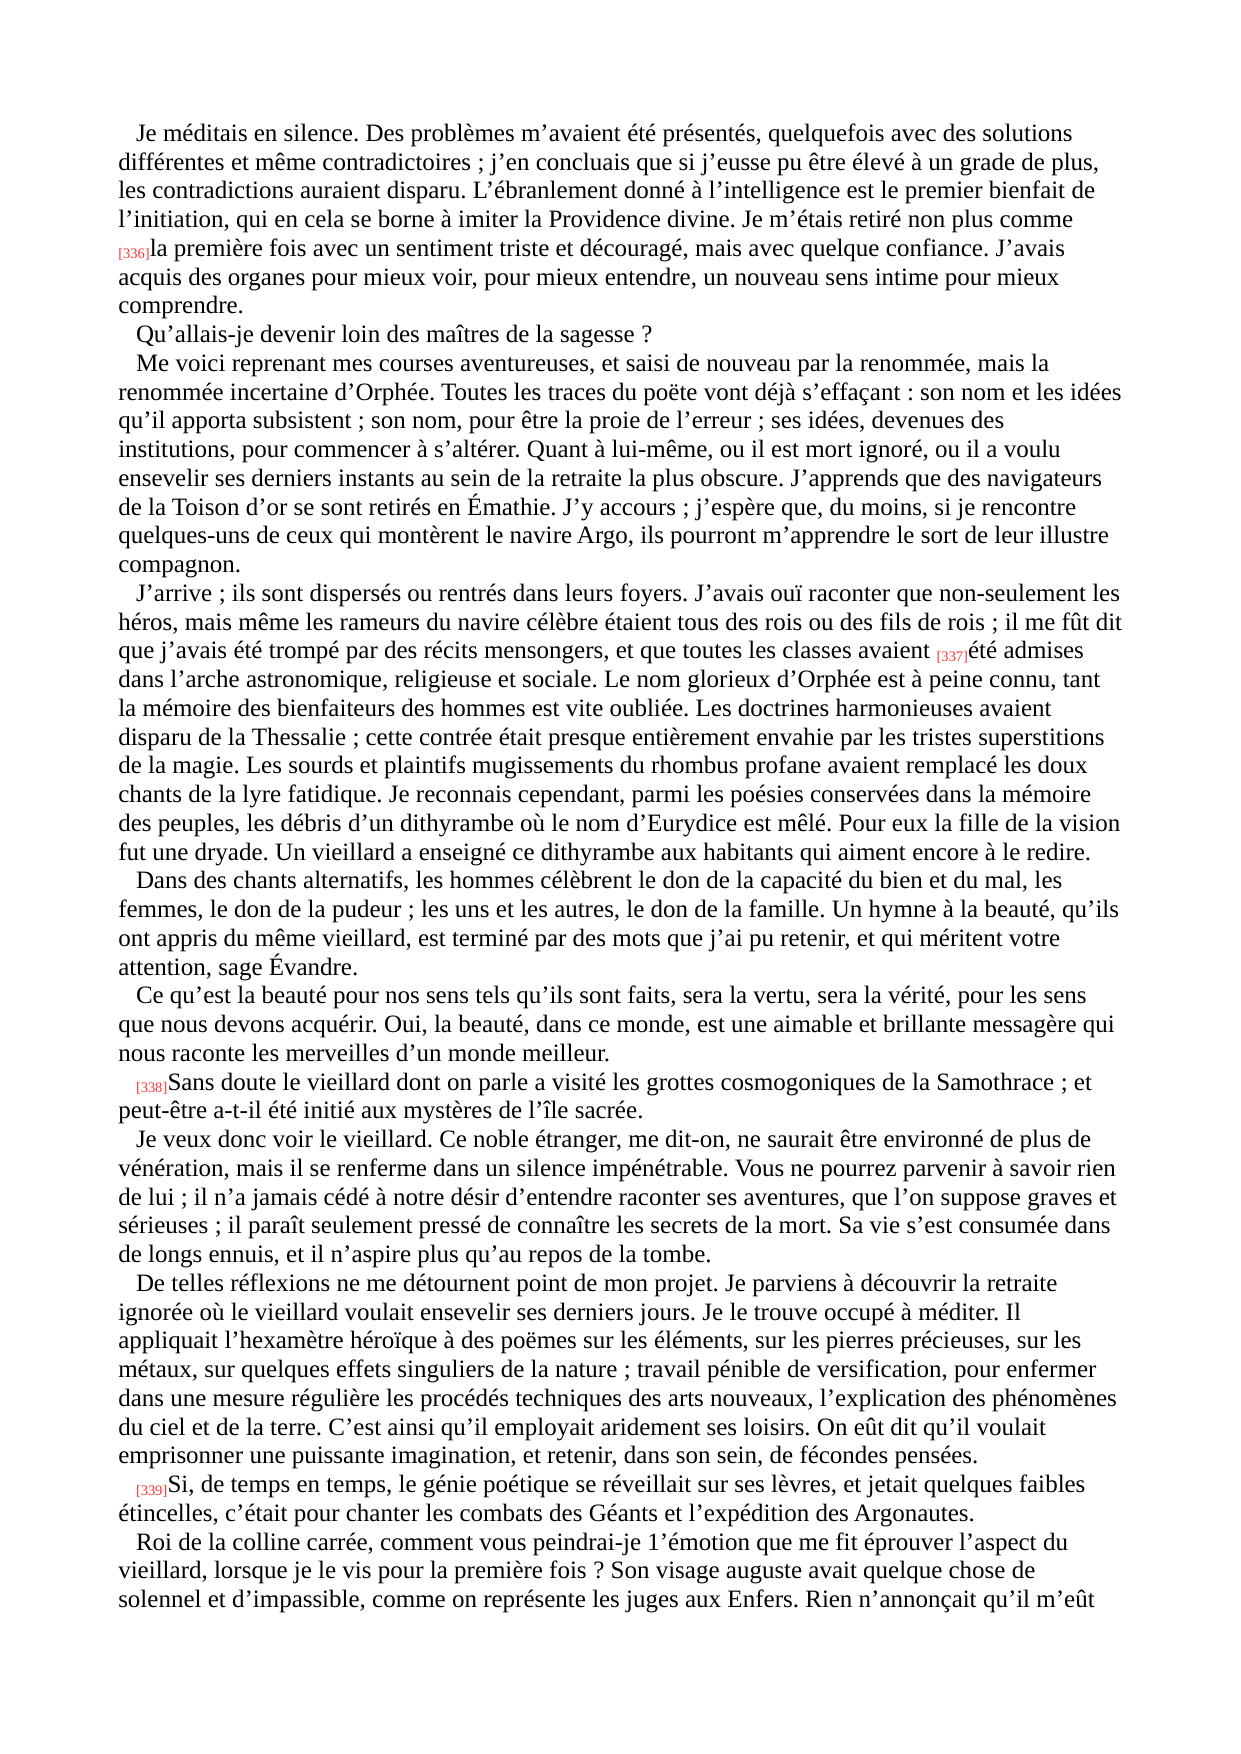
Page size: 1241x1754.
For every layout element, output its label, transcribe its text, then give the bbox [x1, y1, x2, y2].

text Dans des chants alternatifs, les hommes célèbrent le don de la capacité du bien et du mal, les femmes, le don de la pudeur ; les uns et les autres, le don de la famille. Un hymne à la beauté, qu’ils ont appris du même vieillard, est terminé par des mots que j’ai pu retenir, et qui méritent votre attention, sage Évandre. [118, 866, 1122, 981]
text Ce qu’est la beauté pour nos sens tels qu’ils sont faits, sera la vertu, sera la vérité, pour les sens que nous devons acquérir. Oui, la beauté, dans ce monde, est une aimable et brillante messagère qui nous raconte les merveilles d’un monde meilleur. [118, 981, 1122, 1067]
text Je méditais en silence. Des problèmes m’avaient été présentés, quelquefois avec des solutions différentes et même contradictoires ; j’en concluais que si j’eusse pu être élevé à un grade de plus, les contradictions auraient disparu. L’ébranlement donné à l’intelligence est le premier bienfait de l’initiation, qui en cela se borne à imiter la Providence divine. Je m’étais retiré non plus comme [336]la première fois avec un sentiment triste et découragé, mais avec quelque confiance. J’avais acquis des organes pour mieux voir, pour mieux entendre, un nouveau sens intime pour mieux comprendre. [118, 118, 1122, 319]
text [338]Sans doute le vieillard dont on parle a visité les grottes cosmogoniques de la Samothrace ; et peut-être a-t-il été initié aux mystères de l’île sacrée. [118, 1067, 1122, 1124]
text Me voici reprenant mes courses aventureuses, et saisi de nouveau par la renommée, mais la renommée incertaine d’Orphée. Toutes les traces du poëte vont déjà s’effaçant : son nom et les idées qu’il apporta subsistent ; son nom, pour être la proie de l’erreur ; ses idées, devenues des institutions, pour commencer à s’altérer. Quant à lui-même, ou il est mort ignoré, ou il a voulu ensevelir ses derniers instants au sein de la retraite la plus obscure. J’apprends que des navigateurs de la Toison d’or se sont retirés en Émathie. J’y accours ; j’espère que, du moins, si je rencontre quelques-uns de ceux qui montèrent le navire Argo, ils pourront m’apprendre le sort de leur illustre compagnon. [118, 348, 1122, 578]
text De telles réflexions ne me détournent point de mon projet. Je parviens à découvrir la retraite ignorée où le vieillard voulait ensevelir ses derniers jours. Je le trouve occupé à méditer. Il appliquait l’hexamètre héroïque à des poëmes sur les éléments, sur les pierres précieuses, sur les métaux, sur quelques effets singuliers de la nature ; travail pénible de versification, pour enfermer dans une mesure régulière les procédés techniques des arts nouveaux, l’explication des phénomènes du ciel et de la terre. C’est ainsi qu’il employait aridement ses loisirs. On eût dit qu’il voulait emprisonner une puissante imagination, et retenir, dans son sein, de fécondes pensées. [118, 1268, 1122, 1469]
text Qu’allais-je devenir loin des maîtres de la sagesse ? [118, 319, 1122, 348]
text Je veux donc voir le vieillard. Ce noble étranger, me dit-on, ne saurait être environné de plus de vénération, mais il se renferme dans un silence impénétrable. Vous ne pourrez parvenir à savoir rien de lui ; il n’a jamais cédé à notre désir d’entendre raconter ses aventures, que l’on suppose graves et sérieuses ; il paraît seulement pressé de connaître les secrets de la mort. Sa vie s’est consumée dans de longs ennuis, et il n’aspire plus qu’au repos de la tombe. [118, 1124, 1122, 1268]
text J’arrive ; ils sont dispersés ou rentrés dans leurs foyers. J’avais ouï raconter que non-seulement les héros, mais même les rameurs du navire célèbre étaient tous des rois ou des fils de rois ; il me fût dit que j’avais été trompé par des récits mensongers, et que toutes les classes avaient [337]été admises dans l’arche astronomique, religieuse et sociale. Le nom glorieux d’Orphée est à peine connu, tant la mémoire des bienfaiteurs des hommes est vite oubliée. Les doctrines harmonieuses avaient disparu de la Thessalie ; cette contrée était presque entièrement envahie par les tristes superstitions de la magie. Les sourds et plaintifs mugissements du rhombus profane avaient remplacé les doux chants de la lyre fatidique. Je reconnais cependant, parmi les poésies conservées dans la mémoire des peuples, les débris d’un dithyrambe où le nom d’Eurydice est mêlé. Pour eux la fille de la vision fut une dryade. Un vieillard a enseigné ce dithyrambe aux habitants qui aiment encore à le redire. [118, 578, 1122, 866]
text Roi de la colline carrée, comment vous peindrai-je 1’émotion que me fit éprouver l’aspect du vieillard, lorsque je le vis pour la première fois ? Son visage auguste avait quelque chose de solennel et d’impassible, comme on représente les juges aux Enfers. Rien n’annonçait qu’il m’eût [118, 1527, 1122, 1613]
text [339]Si, de temps en temps, le génie poétique se réveillait sur ses lèvres, et jetait quelques faibles étincelles, c’était pour chanter les combats des Géants et l’expédition des Argonautes. [118, 1469, 1122, 1527]
